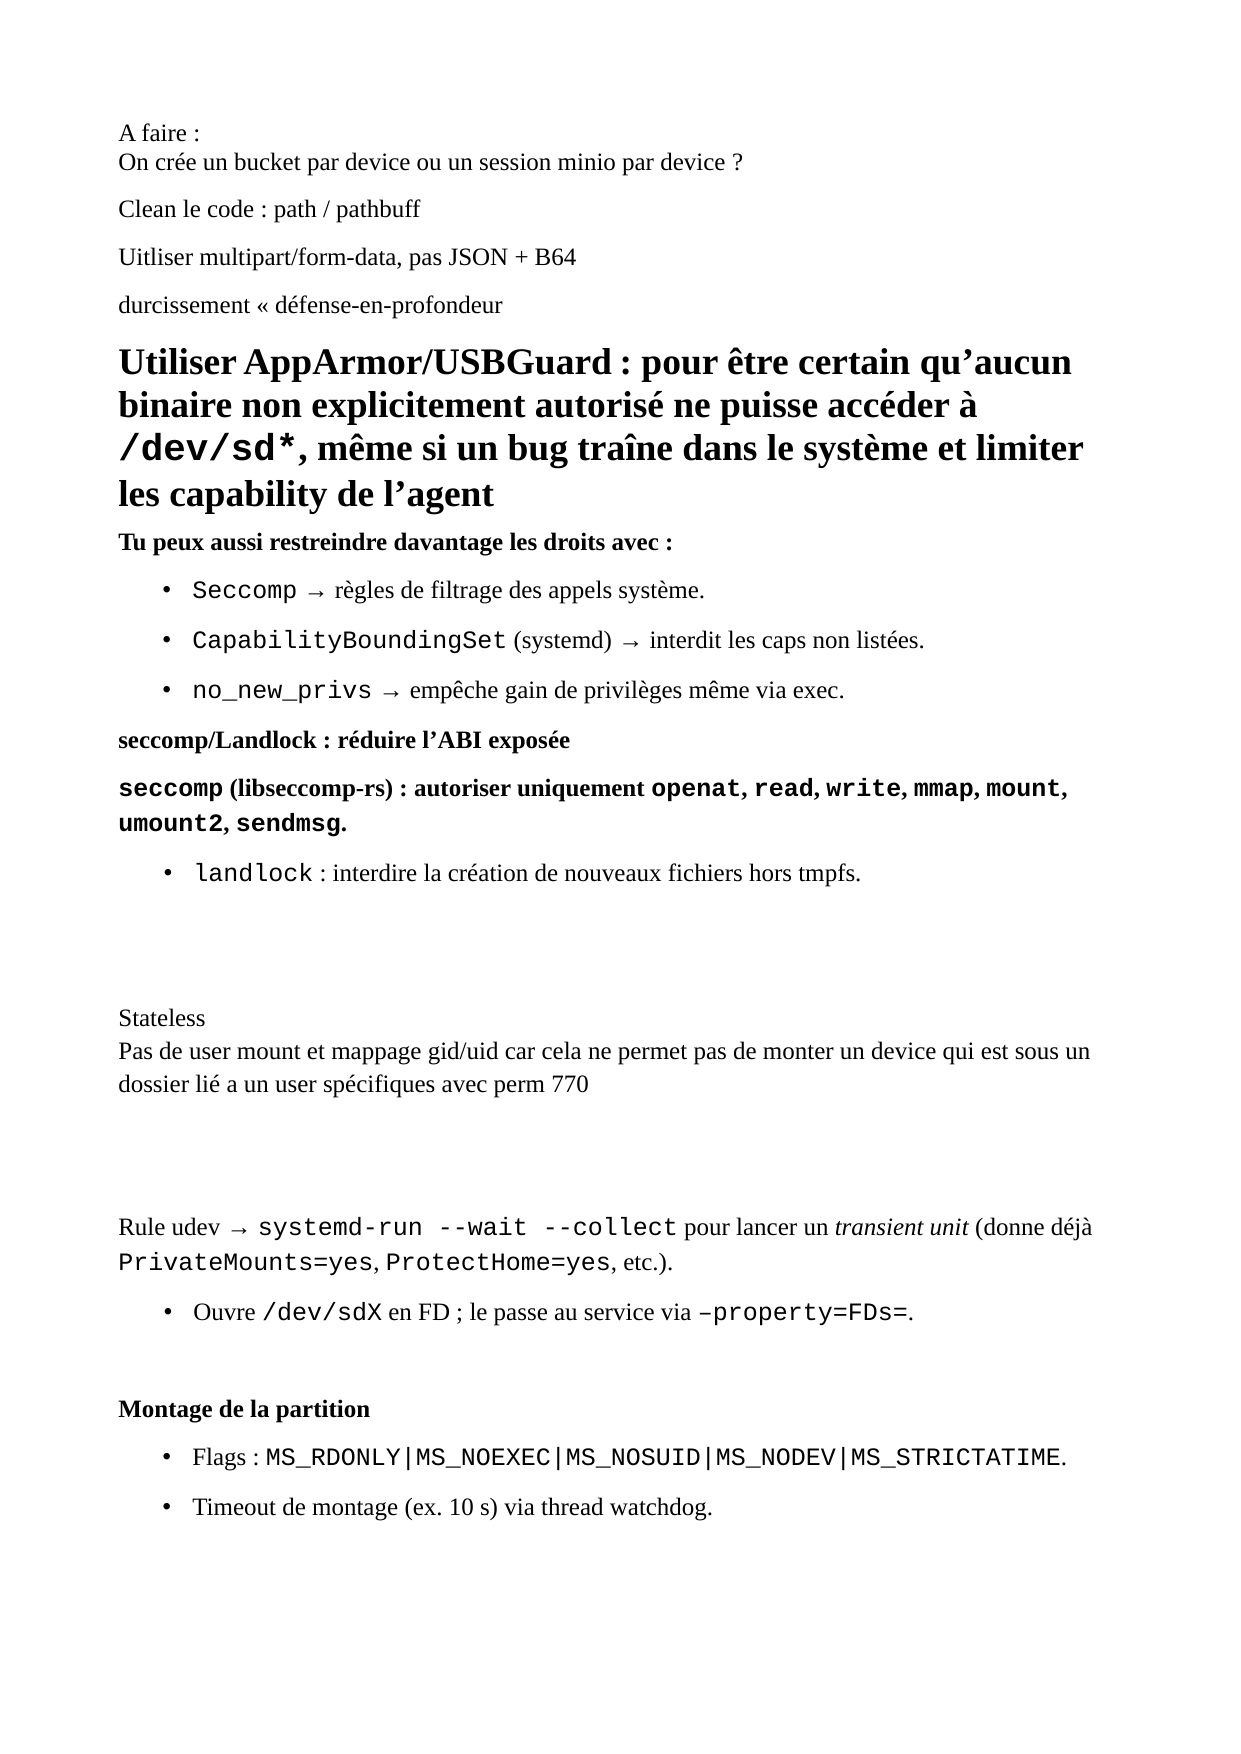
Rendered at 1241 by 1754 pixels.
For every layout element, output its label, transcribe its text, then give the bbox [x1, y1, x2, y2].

list Ouvre /dev/sdX en FD ; le passe au service via –property=FDs=. [164, 1297, 1122, 1328]
list Seccomp → règles de filtrage des appels système. [162, 575, 1122, 606]
text Stateless Pas de user mount et mappage gid/uid car cela ne permet pas de monter un device qui est sous un dossier lié a un user spécifiques avec perm 770 [118, 1003, 1122, 1098]
list CapabilityBoundingSet (systemd) → interdit les caps non listées. [162, 625, 1122, 656]
text Rule udev → systemd-run --wait --collect pour lancer un transient unit (donne déjà PrivateMounts=yes, ProtectHome=yes, etc.). [118, 1212, 1122, 1278]
list no_new_privs → empêche gain de privilèges même via exec. [162, 675, 1122, 706]
text seccomp (libseccomp-rs) : autoriser uniquement openat, read, write, mmap, mount, umount2, sendmsg. [118, 773, 1122, 838]
text A faire : [118, 118, 1122, 147]
list Timeout de montage (ex. 10 s) via thread watchdog. [162, 1492, 1122, 1521]
text seccomp/Landlock : réduire l’ABI exposée [118, 725, 1122, 754]
text Clean le code : path / pathbuff [118, 194, 1122, 223]
text Tu peux aussi restreindre davantage les droits avec : [118, 527, 1122, 556]
text durcissement « défense-en-profondeur [118, 290, 1122, 318]
list landlock : interdire la création de nouveaux fichiers hors tmpfs. [164, 858, 1122, 888]
text Uitliser multipart/form-data, pas JSON + B64 [118, 242, 1122, 271]
text On crée un bucket par device ou un session minio par device ? [118, 147, 1122, 176]
text Montage de la partition [118, 1394, 1122, 1423]
list Flags : MS_RDONLY|MS_NOEXEC|MS_NOSUID|MS_NODEV|MS_STRICTATIME. [162, 1442, 1122, 1473]
subtitle Utiliser AppArmor/USBGuard : pour être certain qu’aucun binaire non explicitement autorisé ne puisse accéder à /dev/sd*, même si un bug traîne dans le système et limiter les capability de l’agent [118, 339, 1122, 515]
